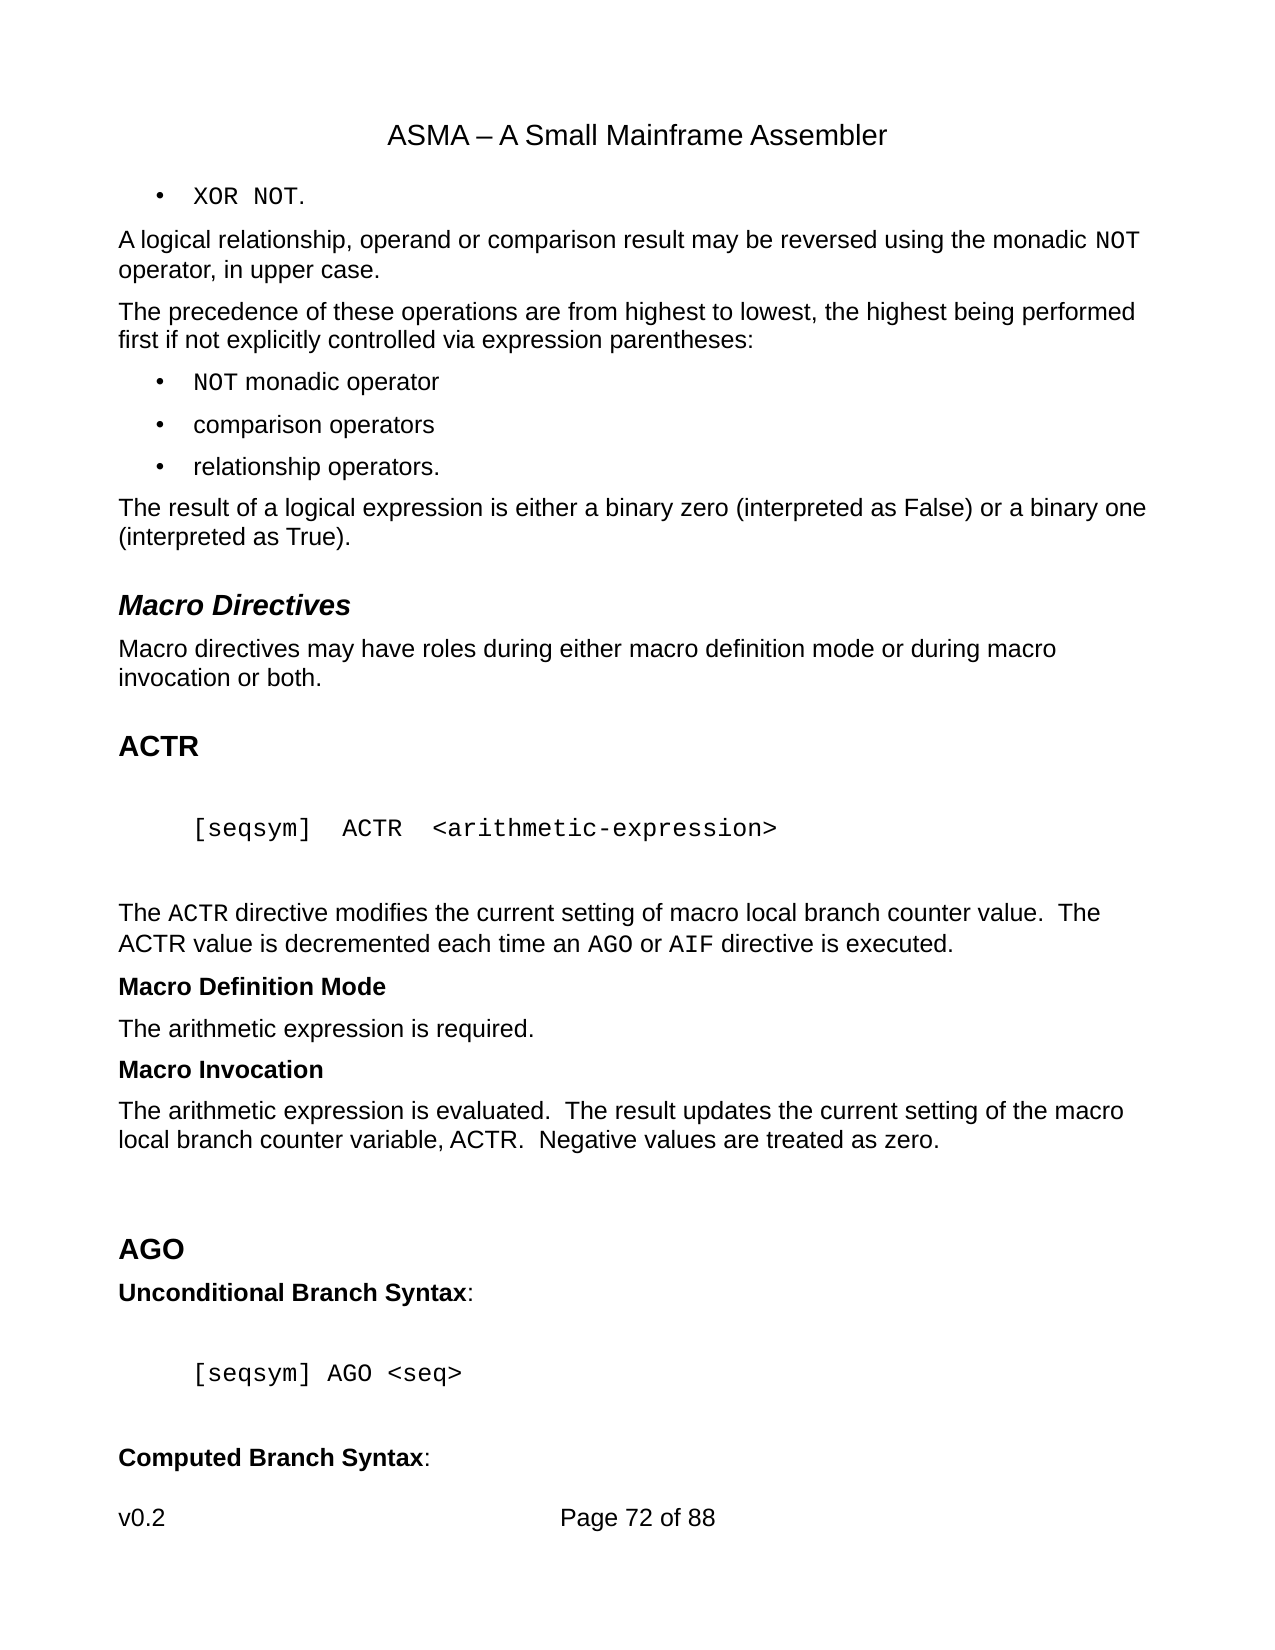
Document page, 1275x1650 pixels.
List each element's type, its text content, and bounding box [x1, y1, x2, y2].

text Macro directives may have roles during either macro definition mode or during macro invocation or both. [118, 634, 1157, 691]
text [seqsym] ACTR <arithmetic-expression> [192, 816, 1157, 844]
text Macro Invocation [118, 1055, 1157, 1083]
subtitle AGO [118, 1232, 1157, 1266]
text The arithmetic expression is required. [118, 1013, 1157, 1042]
text Computed Branch Syntax: [118, 1443, 1157, 1472]
subtitle Macro Directives [118, 588, 1157, 621]
text The precedence of these operations are from highest to lowest, the highest being performed first if not explicitly controlled via expression parentheses: [118, 297, 1157, 354]
text Unconditional Branch Syntax: [118, 1278, 1157, 1307]
list comparison operators [156, 410, 1157, 439]
list NOT monadic operator [156, 367, 1157, 398]
text Macro Definition Mode [118, 972, 1157, 1001]
text The result of a logical expression is either a binary zero (interpreted as False) or a binary one (interpreted as True). [118, 493, 1157, 550]
text A logical relationship, operand or comparison result may be reversed using the monadic NOT operator, in upper case. [118, 224, 1157, 284]
list relationship operators. [156, 452, 1157, 480]
text The arithmetic expression is evaluated. The result updates the current setting of the macro local branch counter variable, ACTR. Negative values are treated as zero. [118, 1096, 1157, 1153]
subtitle ACTR [118, 729, 1157, 762]
text [seqsym] AGO <seq> [192, 1361, 1157, 1389]
list XOR NOT. [156, 181, 1157, 212]
text The ACTR directive modifies the current setting of macro local branch counter value. The ACTR value is decremented each time an AGO or AIF directive is executed. [118, 898, 1157, 960]
